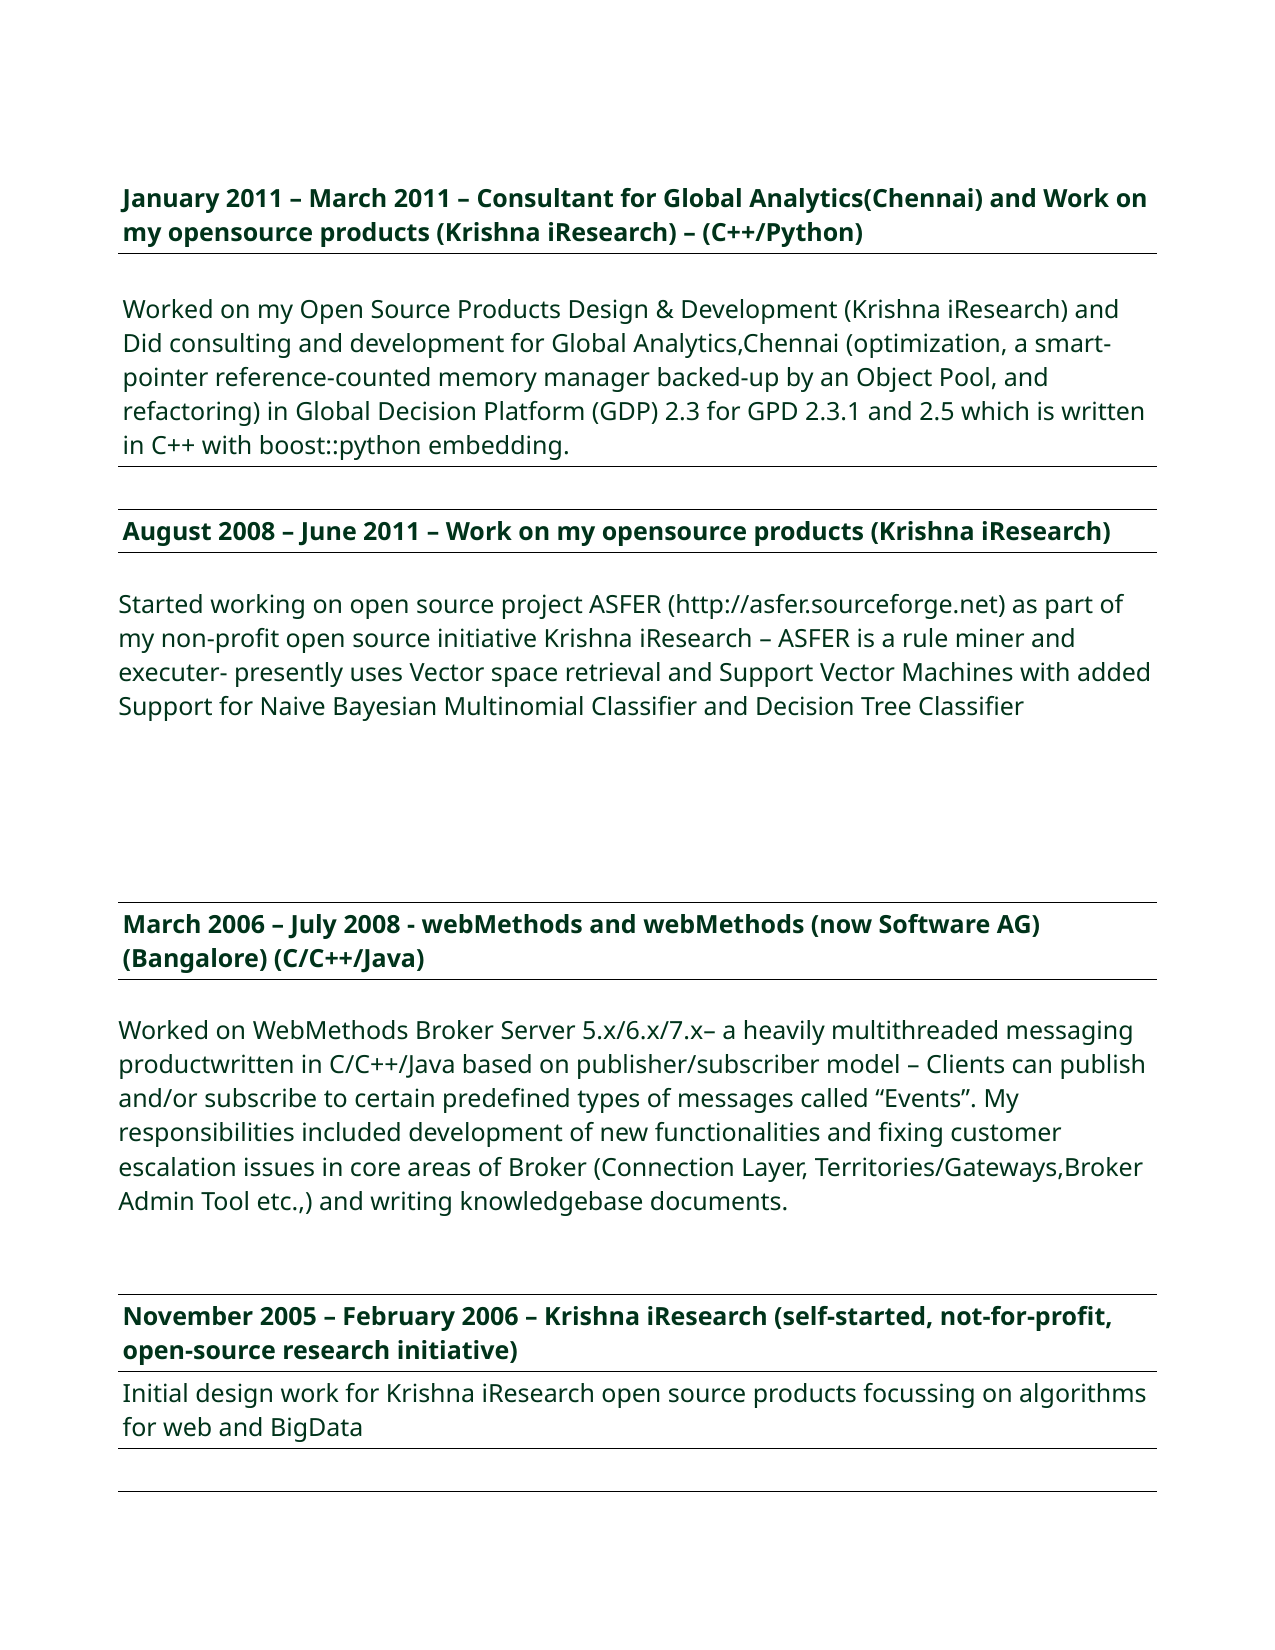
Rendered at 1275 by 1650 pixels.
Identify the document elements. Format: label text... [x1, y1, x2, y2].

text March 2006 – July 2008 - webMethods and webMethods (now Software AG) (Bangalore) (C/C++/Java) [118, 903, 1157, 979]
text Started working on open source project ASFER (http://asfer.sourceforge.net) as part of my non-profit open source initiative Krishna iResearch – ASFER is a rule miner and executer- presently uses Vector space retrieval and Support Vector Machines with added Support for Naive Bayesian Multinomial Classifier and Decision Tree Classifier [118, 586, 1157, 723]
text Worked on WebMethods Broker Server 5.x/6.x/7.x– a heavily multithreaded messaging productwritten in C/C++/Java based on publisher/subscriber model – Clients can publish and/or subscribe to certain predefined types of messages called “Events”. My responsibilities included development of new functionalities and fixing customer escalation issues in core areas of Broker (Connection Layer, Territories/Gateways,Broker Admin Tool etc.,) and writing knowledgebase documents. [118, 1013, 1157, 1217]
text November 2005 – February 2006 – Krishna iResearch (self-started, not-for-profit, open-source research initiative) [118, 1295, 1157, 1371]
text January 2011 – March 2011 – Consultant for Global Analytics(Chennai) and Work on my opensource products (Krishna iResearch) – (C++/Python) [118, 176, 1157, 253]
text Initial design work for Krishna iResearch open source products focussing on algorithms for web and BigData [118, 1372, 1157, 1448]
text August 2008 – June 2011 – Work on my opensource products (Krishna iResearch) [118, 510, 1157, 552]
text Worked on my Open Source Products Design & Development (Krishna iResearch) and Did consulting and development for Global Analytics,Chennai (optimization, a smart-pointer reference-counted memory manager backed-up by an Object Pool, and refactoring) in Global Decision Platform (GDP) 2.3 for GPD 2.3.1 and 2.5 which is written in C++ with boost::python embedding. [118, 287, 1157, 466]
